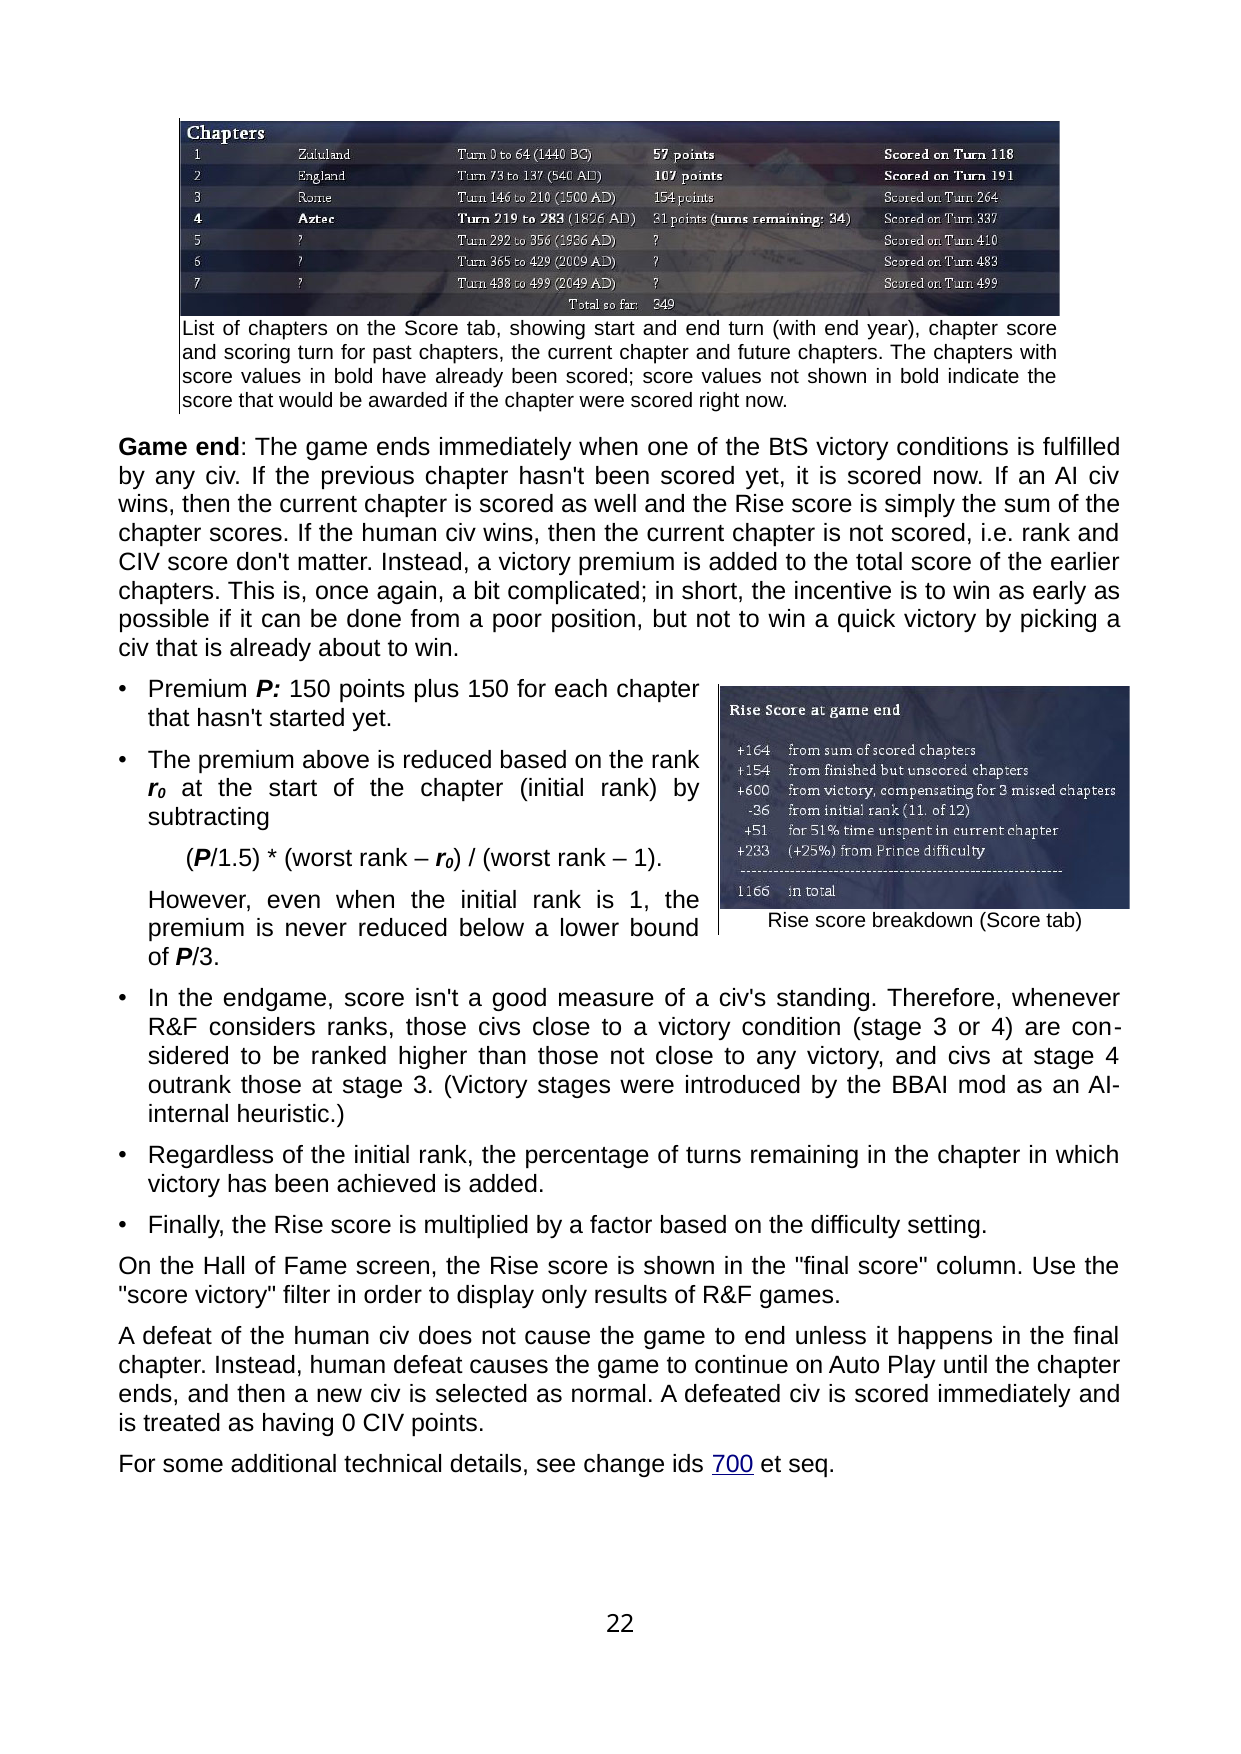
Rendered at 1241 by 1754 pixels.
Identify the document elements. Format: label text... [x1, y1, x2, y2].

list In the endgame, score isn't a good measure of a civ's standing. Therefore, whenever R&F considers ranks, those civs close to a victory condition (stage 3 or 4) are con­sidered to be ranked higher than those not close to any victory, and civs at stage 4 outrank those at stage 3. (Victory stages were introduced by the BBAI mod as an AI-internal heuristic.) [118, 983, 1122, 1127]
picture [720, 686, 1130, 909]
list Finally, the Rise score is multiplied by a factor based on the difficulty setting. [118, 1210, 1122, 1239]
text A defeat of the human civ does not cause the game to end unless it happens in the final chapter. Instead, human defeat causes the game to continue on Auto Play until the chapter ends, and then a new civ is selected as normal. A defeated civ is scored immediately and is treated as having 0 CIV points. [118, 1321, 1122, 1436]
picture [180, 121, 1060, 316]
text List of chapters on the Score tab, showing start and end turn (with end year), chapter score and scoring turn for past chapters, the current chapter and future chapters. The chapters with score values in bold have already been scored; score values not shown in bold indicate the score that would be awarded if the chapter were scored right now. [182, 316, 1058, 411]
list Regardless of the initial rank, the percentage of turns remaining in the chapter in which victory has been achieved is added. [118, 1140, 1122, 1197]
list However, even when the initial rank is 1, the premium is never reduced below a lower bound of P/3. [118, 885, 1122, 971]
text Game end: The game ends immediately when one of the BtS victory conditions is fulfilled by any civ. If the previous chapter hasn't been scored yet, it is scored now. If an AI civ wins, then the current chapter is scored as well and the Rise score is simply the sum of the chapter scores. If the human civ wins, then the current chapter is not scored, i.e. rank and CIV score don't matter. Instead, a victory premium is added to the total score of the earlier chapters. This is, once again, a bit complicated; in short, the incentive is to win as early as possible if it can be done from a poor position, but not to win a quick victory by picking a civ that is already about to win. [118, 118, 1122, 662]
list (P/1.5) * (worst rank – r0) / (worst rank – 1). [118, 843, 718, 872]
list Rise score breakdown (Score tab) [721, 909, 1128, 932]
text On the Hall of Fame screen, the Rise score is shown in the "final score" column. Use the "score victory" filter in order to display only results of R&F games. [118, 1251, 1122, 1309]
list Premium P: 150 points plus 150 for each chapter that hasn't started yet. [118, 674, 1131, 935]
list The premium above is reduced based on the rank r0 at the start of the chapter (initial rank) by subtracting [118, 744, 718, 831]
text For some additional technical details, see change ids 700 et seq. [118, 1449, 1122, 1477]
